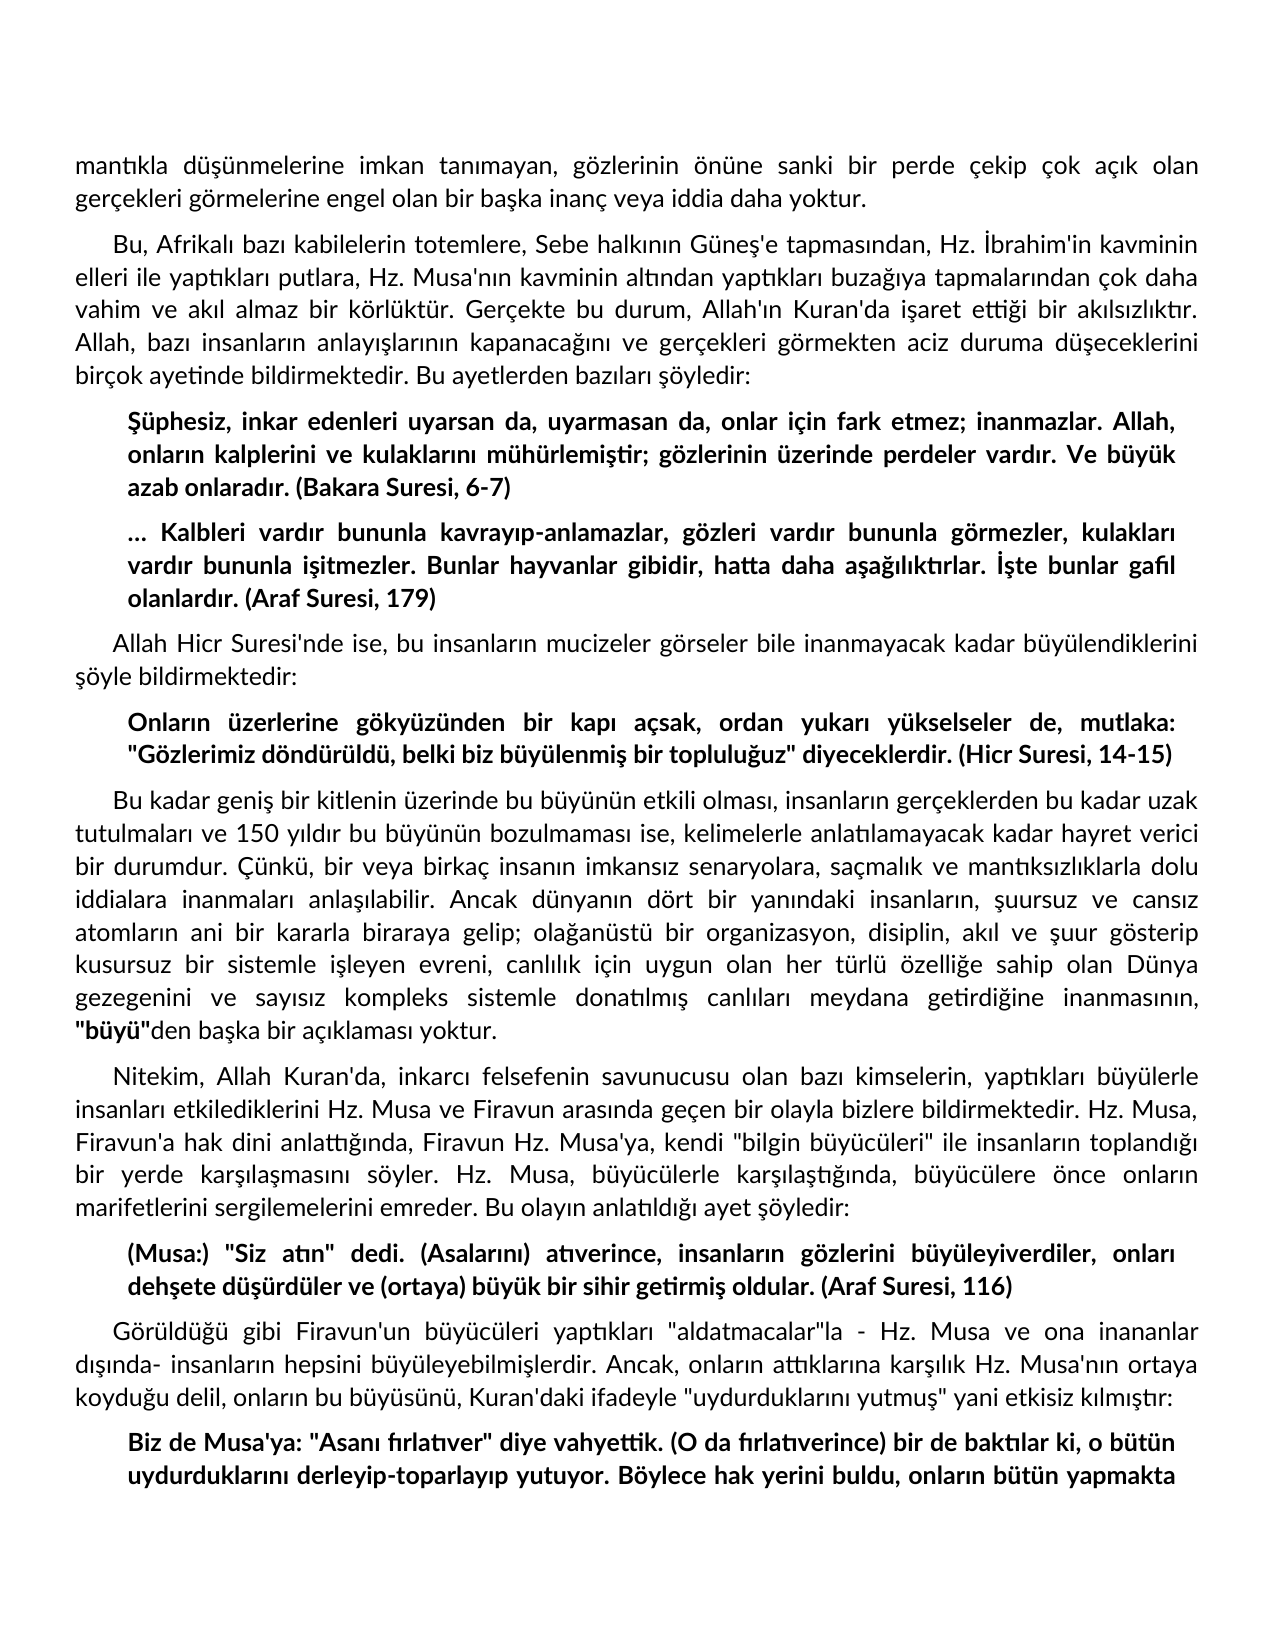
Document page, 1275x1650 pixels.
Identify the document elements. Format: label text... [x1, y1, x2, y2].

text … Kalbleri vardır bununla kavrayıp-anlamazlar, gözleri vardır bununla görmezler, kulakları vardır bununla işitmezler. Bunlar hayvanlar gibidir, hatta daha aşağılıktırlar. İşte bunlar gafil olanlardır. (Araf Suresi, 179) [127, 517, 1177, 612]
text Şüphesiz, inkar edenleri uyarsan da, uyarmasan da, onlar için fark etmez; inanmazlar. Allah, onların kalplerini ve kulaklarını mühürlemiştir; gözlerinin üzerinde perdeler vardır. Ve büyük azab onlaradır. (Bakara Suresi, 6-7) [127, 405, 1177, 501]
text Biz de Musa'ya: "Asanı fırlatıver" diye vahyettik. (O da fırlatıverince) bir de baktılar ki, o bütün uydurduklarını derleyip-toparlayıp yutuyor. Böylece hak yerini buldu, onların bütün yapmakta [127, 1427, 1177, 1490]
text Bu kadar geniş bir kitlenin üzerinde bu büyünün etkili olması, insanların gerçeklerden bu kadar uzak tutulmaları ve 150 yıldır bu büyünün bozulmaması ise, kelimelerle anlatılamayacak kadar hayret verici bir durumdur. Çünkü, bir veya birkaç insanın imkansız senaryolara, saçmalık ve mantıksızlıklarla dolu iddialara inanmaları anlaşılabilir. Ancak dünyanın dört bir yanındaki insanların, şuursuz ve cansız atomların ani bir kararla biraraya gelip; olağanüstü bir organizasyon, disiplin, akıl ve şuur gösterip kusursuz bir sistemle işleyen evreni, canlılık için uygun olan her türlü özelliğe sahip olan Dünya gezegenini ve sayısız kompleks sistemle donatılmış canlıları meydana getirdiğine inanmasının, "büyü"den başka bir açıklaması yoktur. [75, 784, 1200, 1045]
text Bu, Afrikalı bazı kabilelerin totemlere, Sebe halkının Güneş'e tapmasından, Hz. İbrahim'in kavminin elleri ile yaptıkları putlara, Hz. Musa'nın kavminin altından yaptıkları buzağıya tapmalarından çok daha vahim ve akıl almaz bir körlüktür. Gerçekte bu durum, Allah'ın Kuran'da işaret ettiği bir akılsızlıktır. Allah, bazı insanların anlayışlarının kapanacağını ve gerçekleri görmekten aciz duruma düşeceklerini birçok ayetinde bildirmektedir. Bu ayetlerden bazıları şöyledir: [75, 228, 1200, 390]
text Onların üzerlerine gökyüzünden bir kapı açsak, ordan yukarı yükselseler de, mutlaka: "Gözlerimiz döndürüldü, belki biz büyülenmiş bir topluluğuz" diyeceklerdir. (Hicr Suresi, 14-15) [127, 706, 1177, 769]
text (Musa:) "Siz atın" dedi. (Asalarını) atıverince, insanların gözlerini büyüleyiverdiler, onları dehşete düşürdüler ve (ortaya) büyük bir sihir getirmiş oldular. (Araf Suresi, 116) [127, 1237, 1177, 1300]
text Allah Hicr Suresi'nde ise, bu insanların mucizeler görseler bile inanmayacak kadar büyülendiklerini şöyle bildirmektedir: [75, 628, 1200, 691]
text Görüldüğü gibi Firavun'un büyücüleri yaptıkları "aldatmacalar"la - Hz. Musa ve ona inananlar dışında- insanların hepsini büyüleyebilmişlerdir. Ancak, onların attıklarına karşılık Hz. Musa'nın ortaya koyduğu delil, onların bu büyüsünü, Kuran'daki ifadeyle "uydurduklarını yutmuş" yani etkisiz kılmıştır: [75, 1316, 1200, 1412]
text Nitekim, Allah Kuran'da, inkarcı felsefenin savunucusu olan bazı kimselerin, yaptıkları büyülerle insanları etkilediklerini Hz. Musa ve Firavun arasında geçen bir olayla bizlere bildirmektedir. Hz. Musa, Firavun'a hak dini anlattığında, Firavun Hz. Musa'ya, kendi "bilgin büyücüleri" ile insanların toplandığı bir yerde karşılaşmasını söyler. Hz. Musa, büyücülerle karşılaştığında, büyücülere önce onların marifetlerini sergilemelerini emreder. Bu olayın anlatıldığı ayet şöyledir: [75, 1060, 1200, 1222]
text mantıkla düşünmelerine imkan tanımayan, gözlerinin önüne sanki bir perde çekip çok açık olan gerçekleri görmelerine engel olan bir başka inanç veya iddia daha yoktur. [75, 150, 1200, 213]
